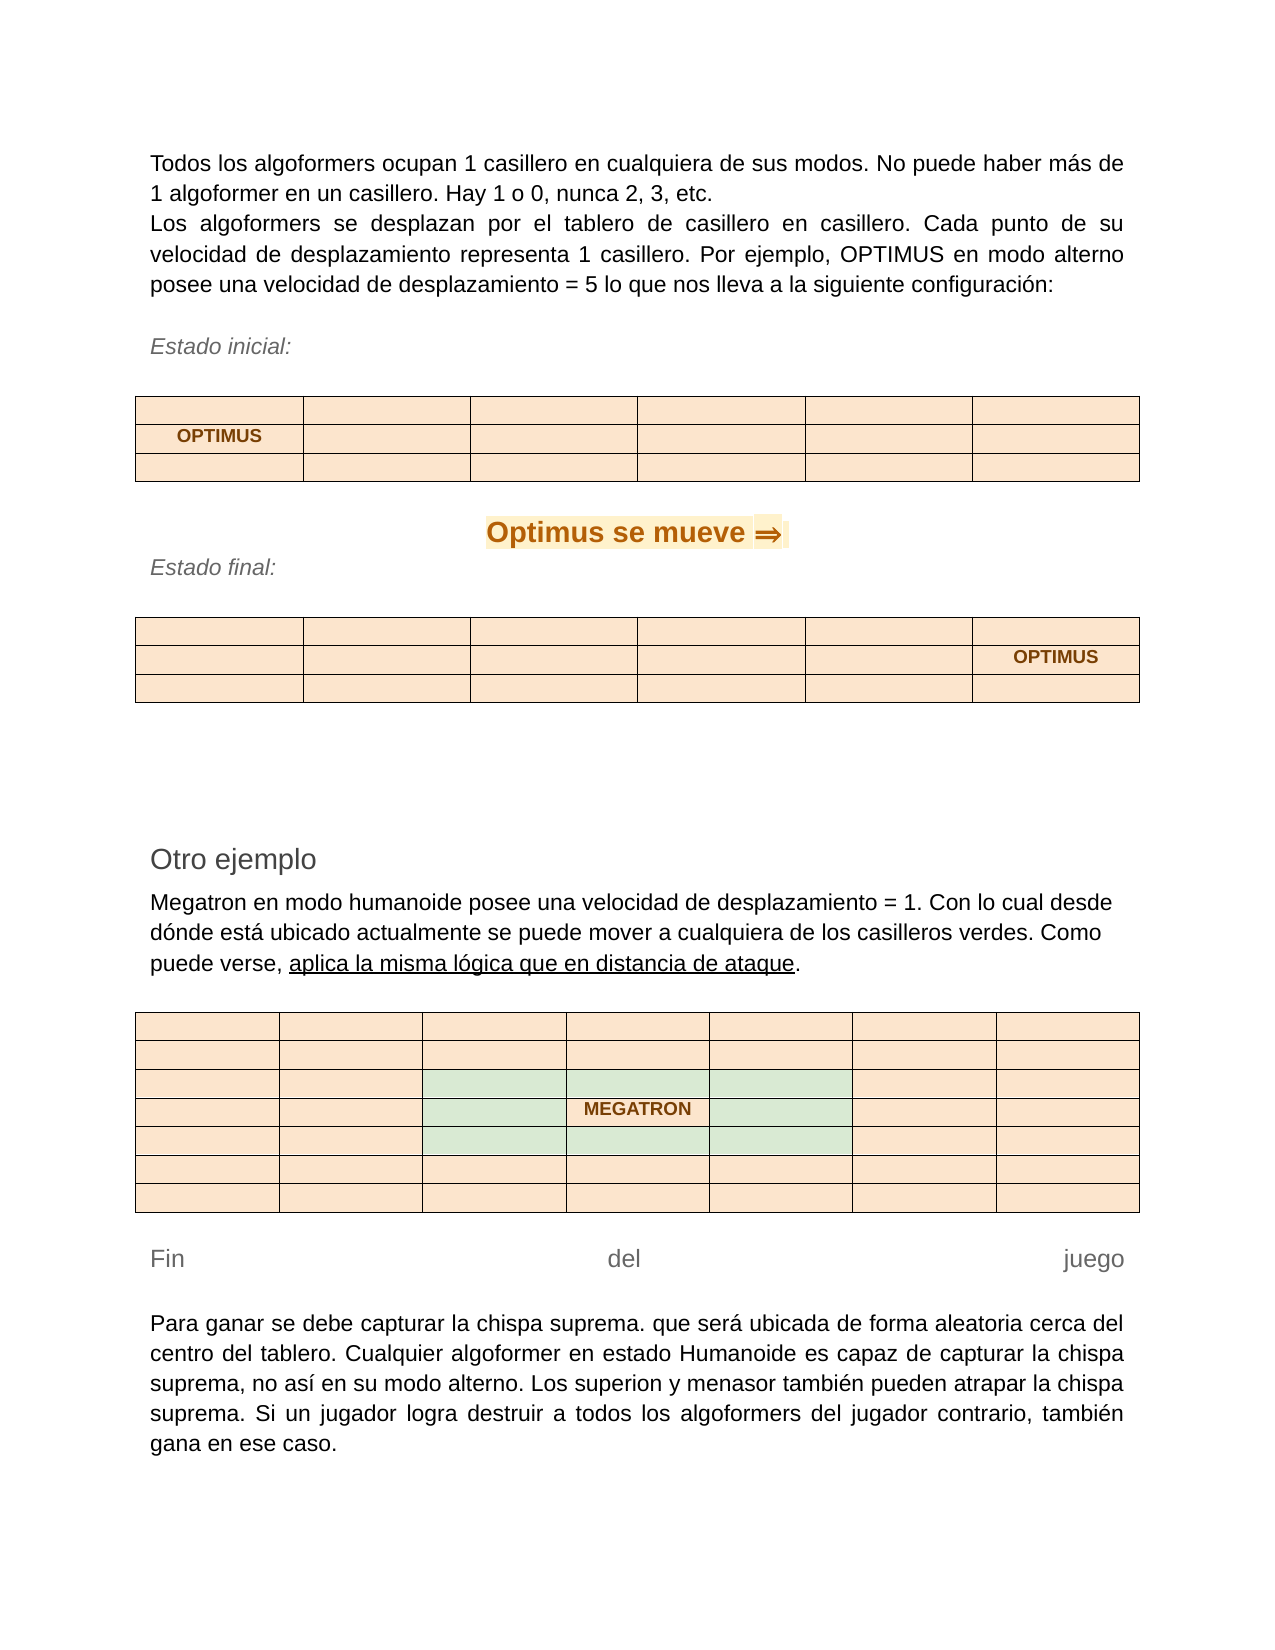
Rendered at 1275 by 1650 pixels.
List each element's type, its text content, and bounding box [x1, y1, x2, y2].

table_header [997, 1013, 1139, 1040]
table_cell [638, 454, 805, 481]
table_header [136, 1013, 279, 1040]
table_header [471, 618, 637, 645]
table_cell [280, 1099, 422, 1126]
table_cell [280, 1127, 422, 1154]
table_cell [997, 1099, 1139, 1126]
table_cell [471, 454, 637, 481]
table_cell [136, 1184, 279, 1212]
table_cell [710, 1070, 852, 1097]
table_cell [806, 454, 972, 481]
table_cell OPTIMUS [136, 425, 303, 453]
table_cell [423, 1070, 566, 1097]
table_cell [471, 425, 637, 453]
table_header [304, 618, 470, 645]
table_cell [136, 1070, 279, 1097]
text Los algoformers se desplazan por el tablero de casillero en casillero. Cada punto de su velocidad de desplazamiento representa 1 casillero. Por ejemplo, OPTIMUS en modo alterno posee una velocidad de desplazamiento = 5 lo que nos lleva a la siguiente configuración: [150, 210, 1125, 297]
table_header [304, 397, 470, 424]
table_cell [710, 1041, 852, 1069]
table_cell [280, 1184, 422, 1212]
table_header [806, 397, 972, 424]
table_header [471, 397, 637, 424]
text Estado final: [150, 554, 1125, 581]
table_cell [973, 454, 1139, 481]
table_header [567, 1013, 709, 1040]
table_cell [710, 1156, 852, 1183]
table_cell [997, 1127, 1139, 1154]
table_cell [567, 1070, 709, 1097]
text Para ganar se debe capturar la chispa suprema. que será ubicada de forma aleatoria cerca del centro del tablero. Cualquier algoformer en estado Humanoide es capaz de capturar la chispa suprema, no así en su modo alterno. Los superion y menasor también pueden atrapar la chispa suprema. Si un jugador logra destruir a todos los algoformers del jugador contrario, también gana en ese caso. [150, 1309, 1125, 1457]
table_header [423, 1013, 566, 1040]
table_cell [853, 1184, 996, 1212]
table_cell [710, 1099, 852, 1126]
table_cell [423, 1156, 566, 1183]
table_header [853, 1013, 996, 1040]
table_cell [997, 1070, 1139, 1097]
table_header [638, 397, 805, 424]
table_cell [136, 1156, 279, 1183]
table_cell [304, 675, 470, 702]
text Todos los algoformers ocupan 1 casillero en cualquiera de sus modos. No puede haber más de 1 algoformer en un casillero. Hay 1 o 0, nunca 2, 3, etc. [150, 150, 1125, 207]
table_cell [638, 425, 805, 453]
table_cell MEGATRON [567, 1099, 709, 1126]
table_cell [853, 1127, 996, 1154]
table_cell [423, 1099, 566, 1126]
table_cell [853, 1070, 996, 1097]
table_cell [806, 675, 972, 702]
table_cell [136, 646, 303, 674]
table_cell [997, 1184, 1139, 1212]
table_cell [471, 646, 637, 674]
table_cell [638, 675, 805, 702]
text Fin del juego [150, 1244, 1125, 1305]
table_cell [638, 646, 805, 674]
table_cell [853, 1156, 996, 1183]
table_cell [997, 1041, 1139, 1069]
table_header [280, 1013, 422, 1040]
table_cell [806, 425, 972, 453]
table_cell [997, 1156, 1139, 1183]
table_cell [973, 675, 1139, 702]
table_cell [567, 1127, 709, 1154]
table_cell [136, 1041, 279, 1069]
table_cell [471, 675, 637, 702]
table_cell [304, 425, 470, 453]
table_cell [567, 1156, 709, 1183]
table_cell [304, 454, 470, 481]
table_header [806, 618, 972, 645]
table_header [710, 1013, 852, 1040]
table_cell [280, 1041, 422, 1069]
table_cell [280, 1070, 422, 1097]
table_cell [567, 1184, 709, 1212]
table_header [136, 397, 303, 424]
table_cell [710, 1127, 852, 1154]
text Megatron en modo humanoide posee una velocidad de desplazamiento = 1. Con lo cual desde dónde está ubicado actualmente se puede mover a cualquiera de los casilleros verdes. Como puede verse, aplica la misma lógica que en distancia de ataque. [150, 889, 1125, 976]
table_cell [136, 1099, 279, 1126]
table_cell [136, 454, 303, 481]
table_cell [136, 1127, 279, 1154]
table_cell [304, 646, 470, 674]
text Estado inicial: [150, 333, 1125, 359]
table_cell [423, 1127, 566, 1154]
text Otro ejemplo [150, 842, 1125, 876]
table_cell [423, 1041, 566, 1069]
table_cell [423, 1184, 566, 1212]
table_cell [853, 1099, 996, 1126]
table_cell [806, 646, 972, 674]
table_cell [567, 1041, 709, 1069]
table_header [638, 618, 805, 645]
table_cell [973, 425, 1139, 453]
table_cell OPTIMUS [973, 646, 1139, 674]
table_cell [136, 675, 303, 702]
table_header [973, 618, 1139, 645]
table_cell [280, 1156, 422, 1183]
table_cell [710, 1184, 852, 1212]
text Optimus se mueve ⇒ [150, 514, 1125, 549]
table_header [973, 397, 1139, 424]
table_header [136, 618, 303, 645]
table_cell [853, 1041, 996, 1069]
